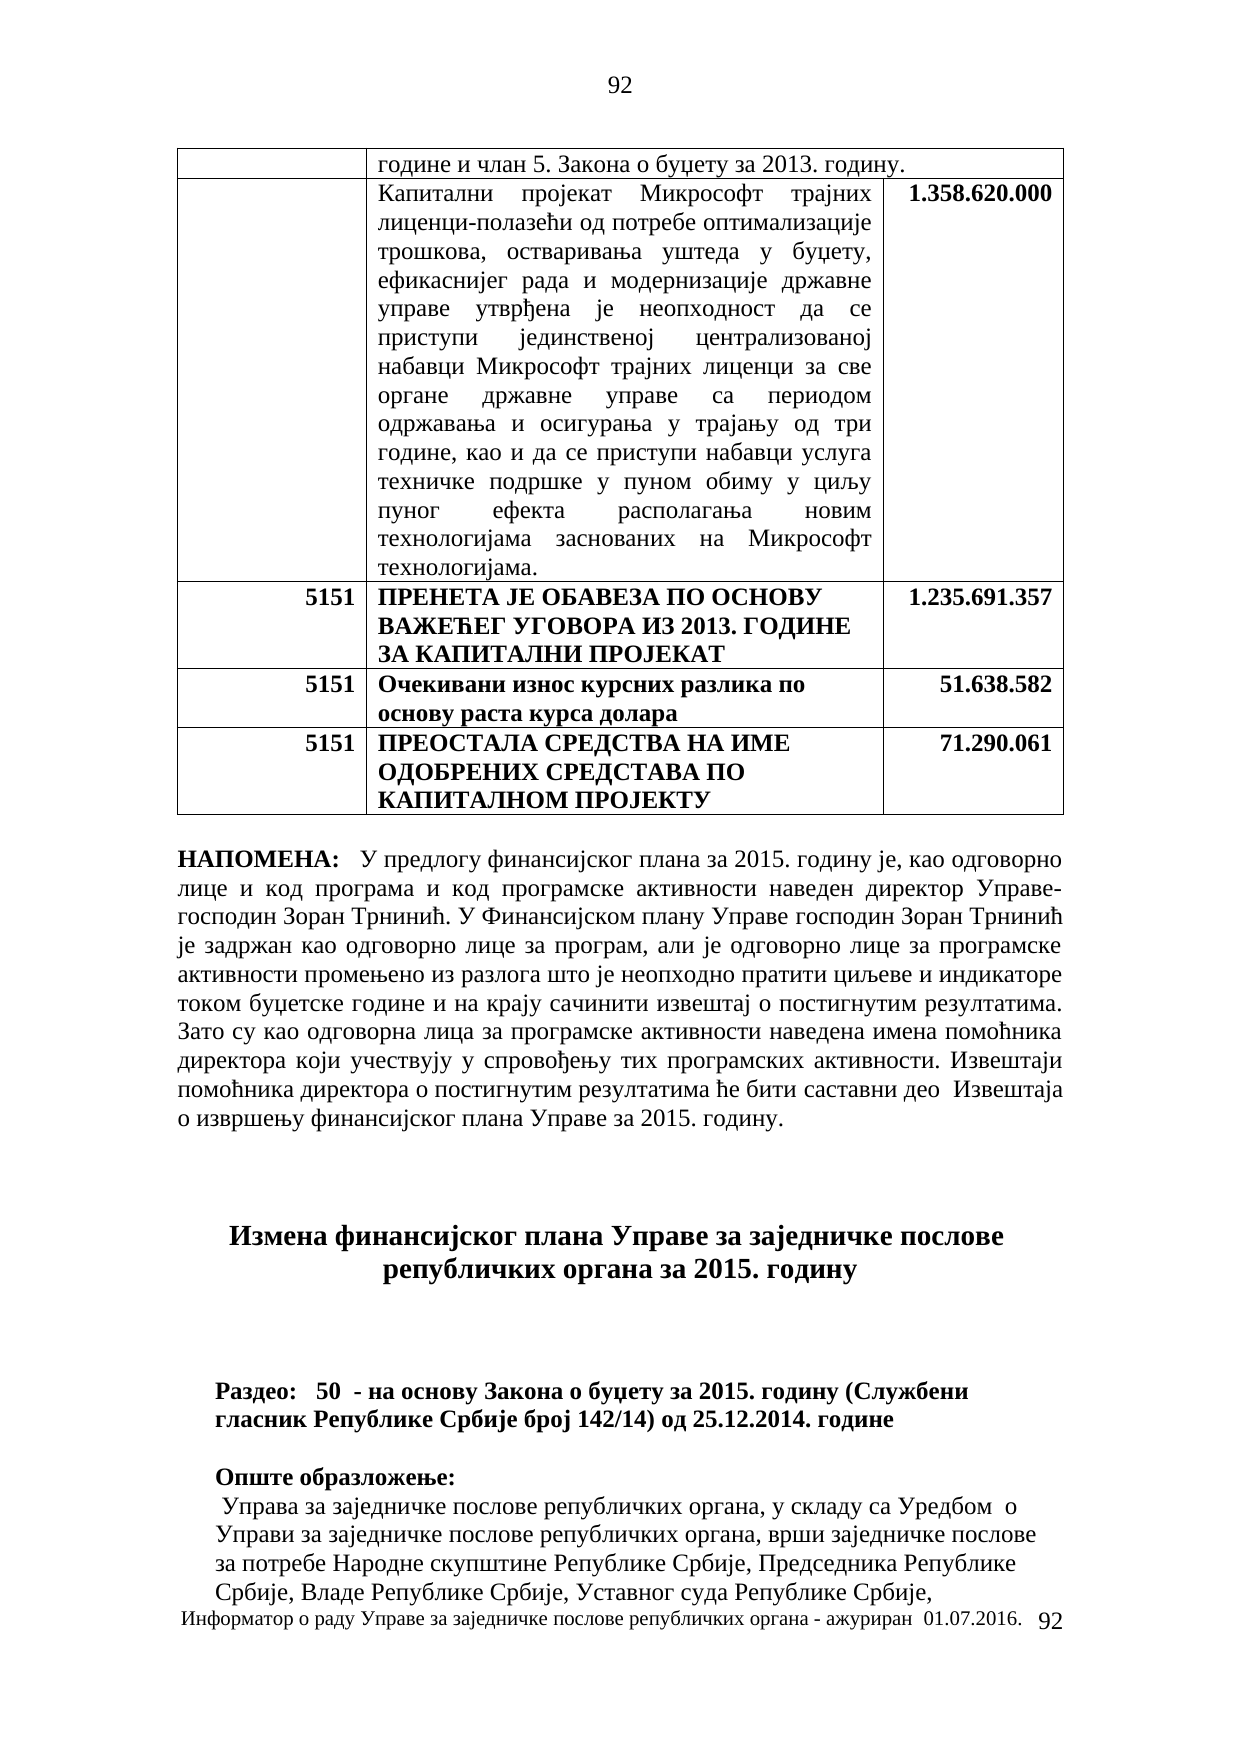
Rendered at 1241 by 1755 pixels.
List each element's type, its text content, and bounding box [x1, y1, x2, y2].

table_cell 1.235.691.357 [884, 582, 1063, 668]
text НАПОМЕНА: У предлогу финансијског плана за 2015. годину је, као одговорно лице и код програма и код програмске активности наведен директор Управе-господин Зоран Трнинић. У Финансијском плану Управе господин Зоран Трнинић је задржан као одговорно лице за програм, али је одговорно лице за програмске активности промењено из разлога што је неопходно пратити циљеве и индикаторе током буџетске године и на крају сачинити извештај о постигнутим резултатима. Зато су као одговорна лица за програмске активности наведена имена помоћника директора који учествују у спровођењу тих програмских активности. Извештаји помоћника директора о постигнутим резултатима ће бити саставни део Извештаја о извршењу финансијског плана Управе за 2015. годину. [177, 844, 1063, 1131]
table_cell [178, 149, 366, 177]
table_cell 5151 [178, 728, 366, 814]
text Измена финансијског плана Управе за заједничке послове [177, 1218, 1063, 1251]
table_cell године и члан 5. Закона о буџету за 2013. годину. [367, 149, 1063, 177]
table_cell ПРЕНЕТА ЈЕ ОБАВЕЗА ПО ОСНОВУ ВАЖЕЋЕГ УГОВОРА ИЗ 2013. ГОДИНЕ ЗА КАПИТАЛНИ ПРОЈЕКАТ [367, 582, 883, 668]
table_cell 51.638.582 [884, 669, 1063, 727]
table_cell 71.290.061 [884, 728, 1063, 814]
text републичких органа за 2015. годину [177, 1251, 1063, 1285]
table_cell 1.358.620.000 [884, 179, 1063, 581]
table_cell Очекивани износ курсних разлика по основу раста курса долара [367, 669, 883, 727]
text Раздео: 50 - на основу Закона о буџету за 2015. годину (Службени гласник Републике Србије број 142/14) од 25.12.2014. године Опште образложење: Управа за заједничке послове републичких органа, у складу са Уредбом о Управи за заједничке послове републичких органа, врши заједничке послове за потребе Народне скупштине Републике Србије, Председника Републике Србије, Владе Републике Србије, Уставног суда Републике Србије, [177, 1347, 1063, 1606]
table_cell [178, 179, 366, 581]
table_cell 5151 [178, 669, 366, 727]
table_cell 5151 [178, 582, 366, 668]
table_cell ПРЕОСТАЛА СРЕДСТВА НА ИМЕ ОДОБРЕНИХ СРЕДСТАВА ПО КАПИТАЛНОМ ПРОЈЕКТУ [367, 728, 883, 814]
table_cell Капитални пројекат Микрософт трајних лиценци-полазећи од потребе оптимализације трошкова, остваривања уштеда у буџету, ефикаснијег рада и модернизације државне управе утврђена је неопходност да се приступи јединственој централизованој набавци Микрософт трајних лиценци за све органе државне управе са периодом одржавања и осигурања у трајању од три године, као и да се приступи набавци услуга техничке подршке у пуном обиму у циљу пуног ефекта располагања новим технологијама заснованих на Микрософт технологијама. [367, 179, 883, 581]
